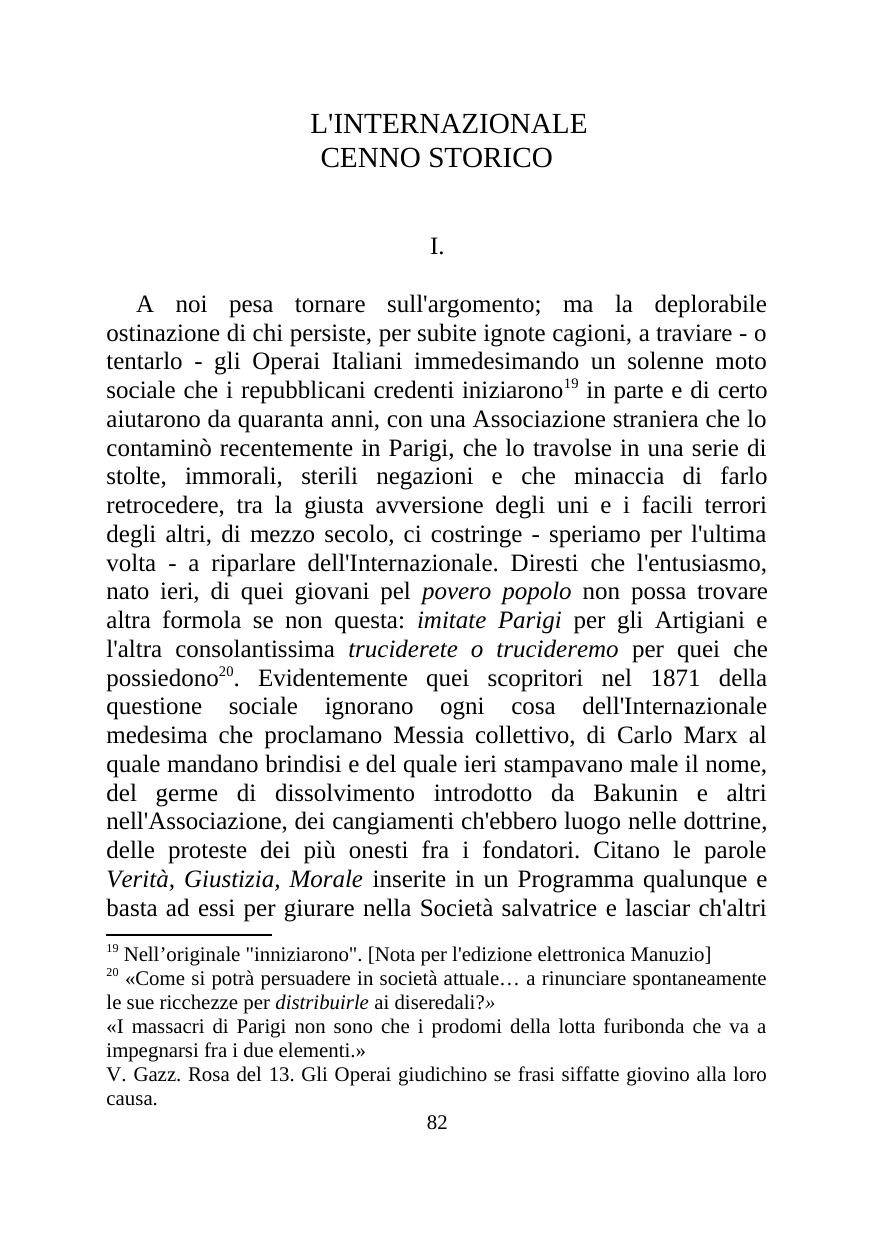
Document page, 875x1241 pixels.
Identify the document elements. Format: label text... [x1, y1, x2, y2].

text A noi pesa tornare sull'argomento; ma la deplorabile ostinazione di chi persiste, per subite ignote cagioni, a traviare - o tentarlo - gli Operai Italiani immedesimando un solenne moto sociale che i repubblicani credenti iniziarono in parte e di certo aiutarono da quaranta anni, con una Associazione straniera che lo contaminò recentemente in Parigi, che lo travolse in una serie di stolte, immorali, sterili negazioni e che minaccia di farlo retrocedere, tra la giusta avversione degli uni e i facili terrori degli altri, di mezzo secolo, ci costringe - speriamo per l'ultima volta - a riparlare dell'Internazionale. Diresti che l'entusiasmo, nato ieri, di quei giovani pel povero popolo non possa trovare altra formola se non questa: imitate Parigi per gli Artigiani e l'altra consolantissima truciderete o trucideremo per quei che possiedono. Evidentemente quei scopritori nel 1871 della questione sociale ignorano ogni cosa dell'Internazionale medesima che proclamano Messia collettivo, di Carlo Marx al quale mandano brindisi e del quale ieri stampavano male il nome, del germe di dissolvimento introdotto da Bakunin e altri nell'Associazione, dei cangiamenti ch'ebbero luogo nelle dottrine, delle proteste dei più onesti fra i fondatori. Citano le parole Verità, Giustizia, Morale inserite in un Programma qualunque e basta ad essi per giurare nella Società salvatrice e lasciar ch'altri [106, 289, 768, 921]
text CENNO STORICO [106, 140, 767, 174]
text V. Gazz. Rosa del 13. Gli Operai giudichino se frasi siffatte giovino alla loro causa. [106, 1062, 768, 1110]
text Nell’originale "inniziarono". [Nota per l'edizione elettronica Manuzio] [106, 941, 768, 966]
text «I massacri di Parigi non sono che i prodomi della lotta furibonda che va a impegnarsi fra i due elementi.» [106, 1014, 768, 1062]
subtitle L'INTERNAZIONALE [130, 106, 768, 140]
text «Come si potrà persuadere in società attuale… a rinunciare spontaneamente le sue ricchezze per distribuirle ai diseredali?» [106, 966, 768, 1014]
text I. [106, 231, 768, 260]
